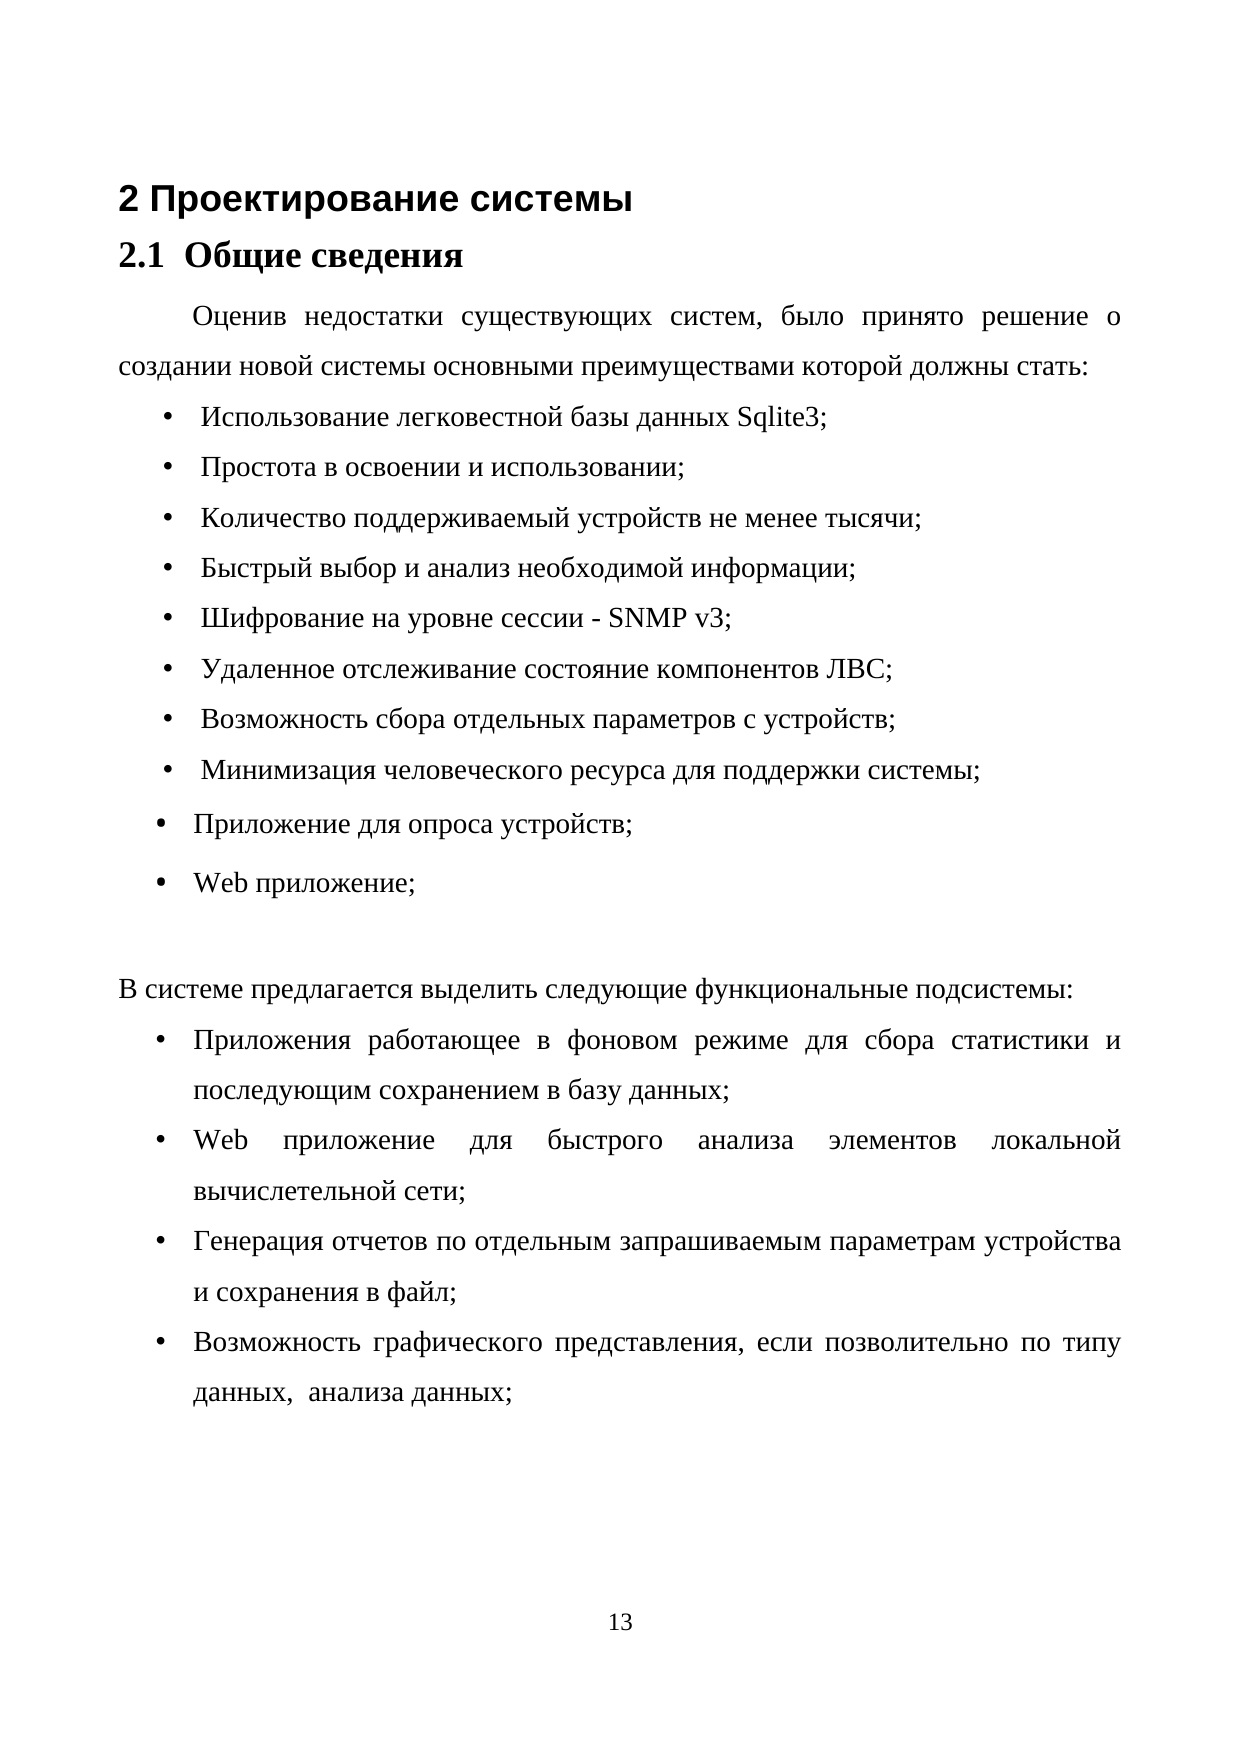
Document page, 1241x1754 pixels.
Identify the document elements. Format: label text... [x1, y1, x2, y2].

text 2.1 Общие сведения [118, 232, 1122, 275]
list Количество поддерживаемый устройств не менее тысячи; [163, 500, 1122, 533]
list Web приложение; [156, 862, 1122, 901]
list Возможность графического представления, если позволительно по типу данных, анализа данных; [156, 1324, 1122, 1408]
list Приложение для опроса устройств; [156, 802, 1122, 842]
list Простота в освоении и использовании; [163, 449, 1122, 483]
list Использование легковестной базы данных Sqlite3; [163, 399, 1122, 432]
list Быстрый выбор и анализ необходимой информации; [163, 550, 1122, 584]
list Минимизация человеческого ресурса для поддержки системы; [163, 752, 1122, 785]
text В системе предлагается выделить следующие функциональные подсистемы: [118, 971, 1122, 1005]
list Приложения работающее в фоновом режиме для сбора статистики и последующим сохранением в базу данных; [156, 1022, 1122, 1106]
list Web приложение для быстрого анализа элементов локальной вычислетельной сети; [156, 1122, 1122, 1206]
list Шифрование на уровне сессии - SNMP v3; [163, 601, 1122, 634]
list Возможность сбора отдельных параметров с устройств; [163, 701, 1122, 735]
subtitle 2 Проектирование системы [118, 176, 1122, 219]
text Оценив недостатки существующих систем, было принято решение о создании новой системы основными преимуществами которой должны стать: [118, 298, 1122, 382]
list Удаленное отслеживание состояние компонентов ЛВС; [163, 651, 1122, 684]
list Генерация отчетов по отдельным запрашиваемым параметрам устройства и сохранения в файл; [156, 1223, 1122, 1307]
